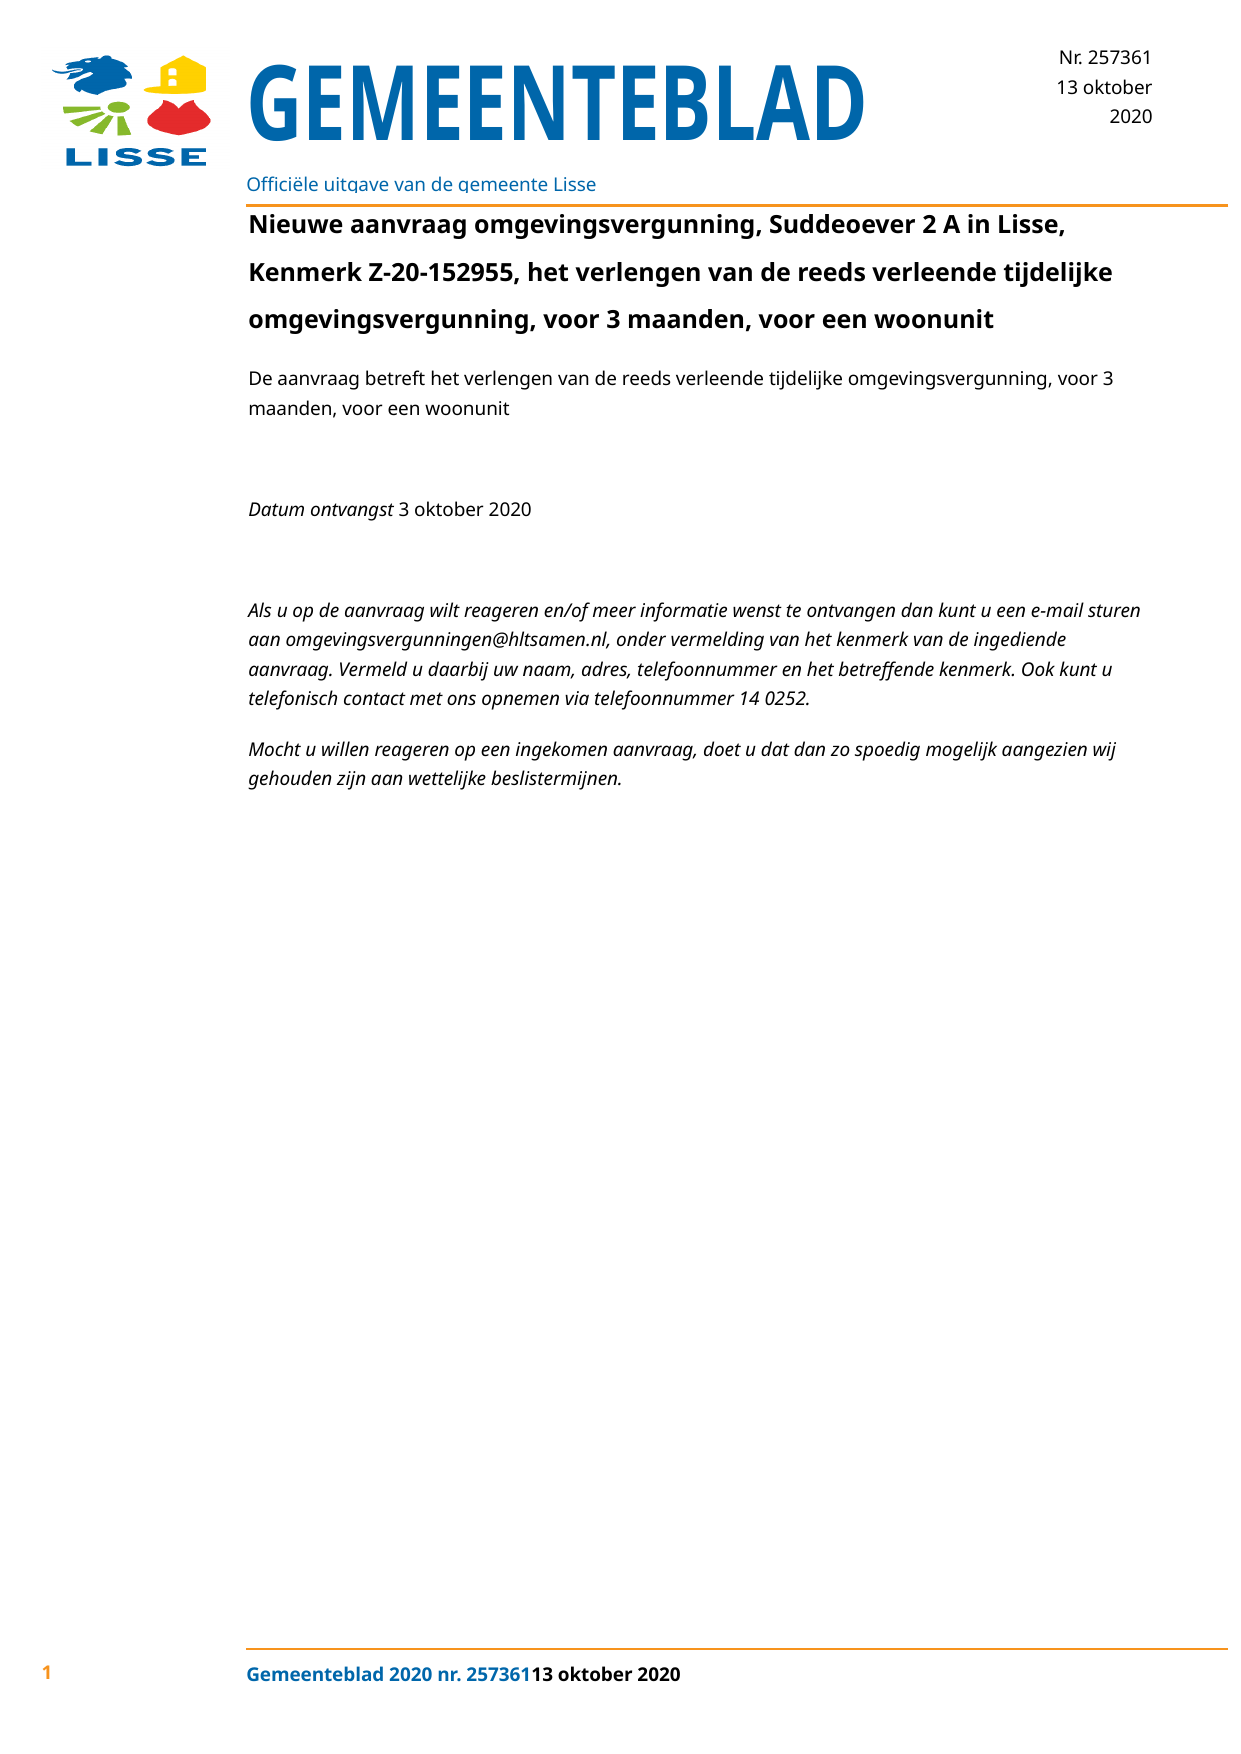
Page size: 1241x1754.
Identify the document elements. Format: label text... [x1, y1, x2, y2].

picture [41, 47, 231, 172]
text Datum ontvangst 3 oktober 2020 [248, 496, 1152, 522]
text De aanvraag betreft het verlengen van de reeds verleende tijdelijke omgevingsvergunning, voor 3 maanden, voor een woonunit [248, 366, 1152, 421]
text Als u op de aanvraag wilt reageren en/of meer informatie wenst te ontvangen dan kunt u een e-mail sturen aan omgevingsvergunningen@hltsamen.nl, onder vermelding van het kenmerk van de ingediende aanvraag. Vermeld u daarbij uw naam, adres, telefoonnummer en het betreffende kenmerk. Ook kunt u telefonisch contact met ons opnemen via telefoonnummer 14 0252. [248, 597, 1152, 711]
text Mocht u willen reageren op een ingekomen aanvraag, doet u dat dan zo spoedig mogelijk aangezien wij gehouden zijn aan wettelijke beslistermijnen. [248, 736, 1152, 791]
text Nieuwe aanvraag omgevingsvergunning, Suddeoever 2 A in Lisse, Kenmerk Z-20-152955, het verlengen van de reeds verleende tijdelijke omgevingsvergunning, voor 3 maanden, voor een woonunit [248, 207, 1152, 336]
